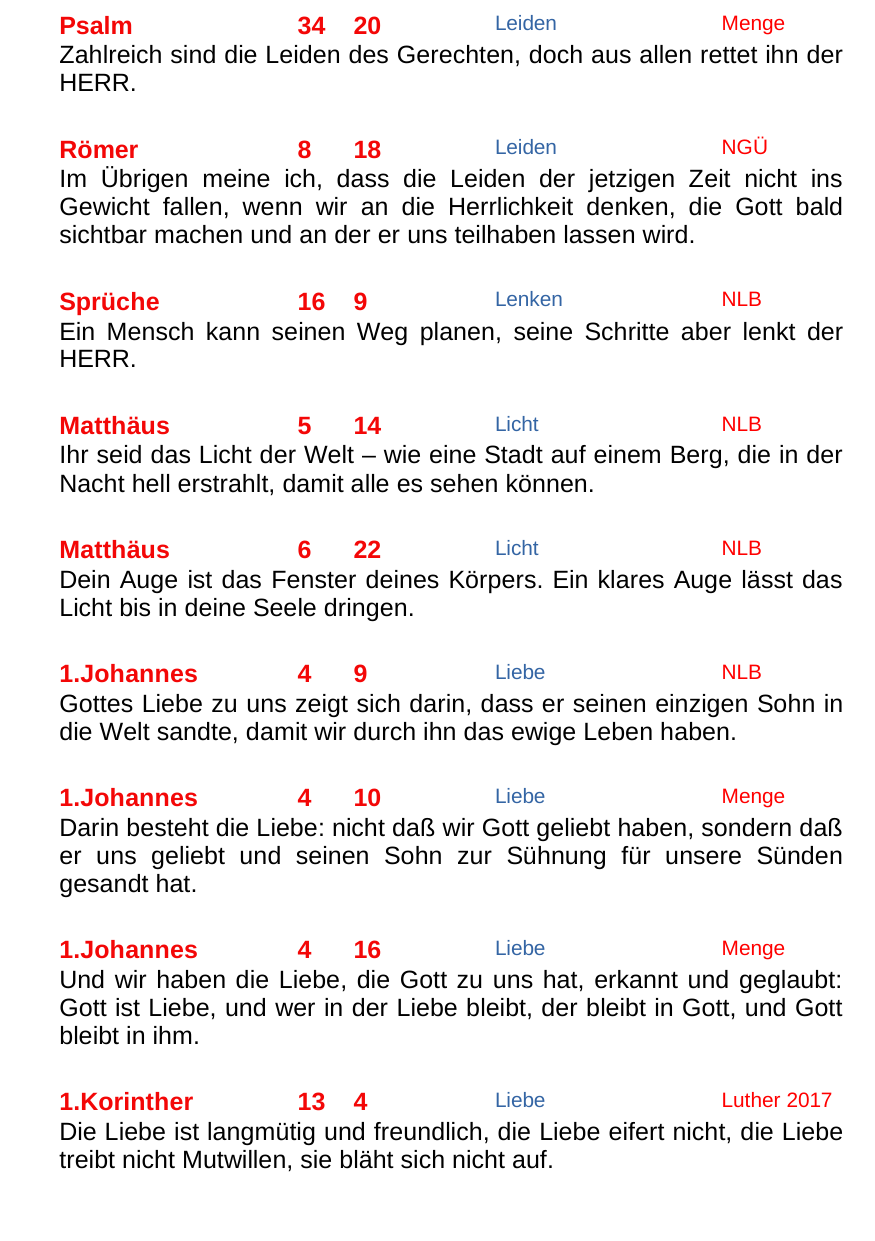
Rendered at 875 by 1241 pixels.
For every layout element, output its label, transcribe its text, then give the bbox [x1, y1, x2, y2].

table_cell 22 [353, 536, 427, 566]
table_cell Lenken [495, 288, 677, 317]
table_cell [342, 784, 353, 814]
table_cell 1.Johannes [59, 784, 297, 814]
table_cell Licht [495, 412, 677, 441]
table_cell Und wir haben die Liebe, die Gott zu uns hat, erkannt und geglaubt: Gott ist Liebe, und wer in der Liebe bleibt, der bleibt in Gott, und Gott bleibt in ihm. [59, 966, 844, 1050]
table_cell [342, 1088, 353, 1118]
table_cell 4 [298, 936, 342, 966]
table_cell Menge [721, 936, 842, 966]
table_cell 14 [353, 412, 427, 441]
table_cell [427, 412, 495, 441]
table_cell [427, 1088, 495, 1118]
table_cell NLB [721, 288, 842, 317]
table_cell [677, 784, 721, 814]
table_cell [59, 374, 844, 412]
table_cell NLB [721, 412, 842, 441]
table_cell 16 [298, 288, 342, 317]
table_cell NGÜ [721, 136, 842, 165]
table_cell Ein Mensch kann seinen Weg planen, seine Schritte aber lenkt der HERR. [59, 318, 844, 373]
table_cell [677, 288, 721, 317]
table_cell [342, 660, 353, 689]
table_cell [59, 746, 844, 784]
table_cell [677, 536, 721, 566]
table_cell Römer [59, 136, 297, 165]
table_cell Liebe [495, 1088, 677, 1118]
table_cell [427, 12, 495, 41]
table_cell Luther 2017 [721, 1088, 842, 1118]
table_cell 5 [298, 412, 342, 441]
table_cell 18 [353, 136, 427, 165]
table_cell Zahlreich sind die Leiden des Gerechten, doch aus allen rettet ihn der HERR. [59, 41, 844, 97]
table_cell Leiden [495, 12, 677, 41]
table_cell Psalm [59, 12, 297, 41]
table_cell [342, 136, 353, 165]
table_cell [427, 136, 495, 165]
table_cell [342, 936, 353, 966]
table_cell [342, 12, 353, 41]
table_cell Liebe [495, 660, 677, 689]
table_cell [59, 249, 844, 288]
table_cell [59, 498, 844, 536]
table_cell 1.Korinther [59, 1088, 297, 1118]
table_cell [677, 1088, 721, 1118]
table_cell [427, 288, 495, 317]
table_cell 1.Johannes [59, 660, 297, 689]
table_cell Matthäus [59, 412, 297, 441]
table_cell NLB [721, 660, 842, 689]
table_cell 9 [353, 288, 427, 317]
table_cell [59, 898, 844, 936]
table_cell Dein Auge ist das Fenster deines Körpers. Ein klares Auge lässt das Licht bis in deine Seele dringen. [59, 566, 844, 622]
table_cell 4 [298, 784, 342, 814]
table_cell [59, 622, 844, 660]
table_cell Ihr seid das Licht der Welt – wie eine Stadt auf einem Berg, die in der Nacht hell erstrahlt, damit alle es sehen können. [59, 441, 844, 497]
table_cell [59, 1174, 844, 1212]
table_cell [342, 536, 353, 566]
table_cell [427, 660, 495, 689]
table_cell 4 [298, 660, 342, 689]
table_cell [677, 412, 721, 441]
table_cell 10 [353, 784, 427, 814]
table_cell 9 [353, 660, 427, 689]
table_cell Menge [721, 12, 842, 41]
table_cell Die Liebe ist langmütig und freundlich, die Liebe eifert nicht, die Liebe treibt nicht Mutwillen, sie bläht sich nicht auf. [59, 1118, 844, 1174]
table_cell [677, 660, 721, 689]
table_cell NLB [721, 536, 842, 566]
table_cell Liebe [495, 784, 677, 814]
table_cell [677, 936, 721, 966]
table_cell [59, 97, 844, 136]
table_cell [427, 936, 495, 966]
table_cell Liebe [495, 936, 677, 966]
table_cell [342, 288, 353, 317]
table_cell Im Übrigen meine ich, dass die Leiden der jetzigen Zeit nicht ins Gewicht fallen, wenn wir an die Herrlichkeit denken, die Gott bald sichtbar machen und an der er uns teilhaben lassen wird. [59, 165, 844, 249]
table_cell [677, 12, 721, 41]
table_cell [59, 1050, 844, 1088]
table_cell [427, 536, 495, 566]
table_cell 4 [353, 1088, 427, 1118]
table_cell Licht [495, 536, 677, 566]
table_cell 6 [298, 536, 342, 566]
table_cell Gottes Liebe zu uns zeigt sich darin, dass er seinen einzigen Sohn in die Welt sandte, damit wir durch ihn das ewige Leben haben. [59, 690, 844, 746]
table_cell Darin besteht die Liebe: nicht daß wir Gott geliebt haben, sondern daß er uns geliebt und seinen Sohn zur Sühnung für unsere Sünden gesandt hat. [59, 814, 844, 898]
table_cell [427, 784, 495, 814]
table_cell 34 [298, 12, 342, 41]
table_cell 1.Johannes [59, 936, 297, 966]
table_cell 20 [353, 12, 427, 41]
table_cell [677, 136, 721, 165]
table_cell Sprüche [59, 288, 297, 317]
table_cell [342, 412, 353, 441]
table_cell 16 [353, 936, 427, 966]
table_cell Menge [721, 784, 842, 814]
table_cell Matthäus [59, 536, 297, 566]
table_cell Leiden [495, 136, 677, 165]
table_cell 13 [298, 1088, 342, 1118]
table_cell 8 [298, 136, 342, 165]
